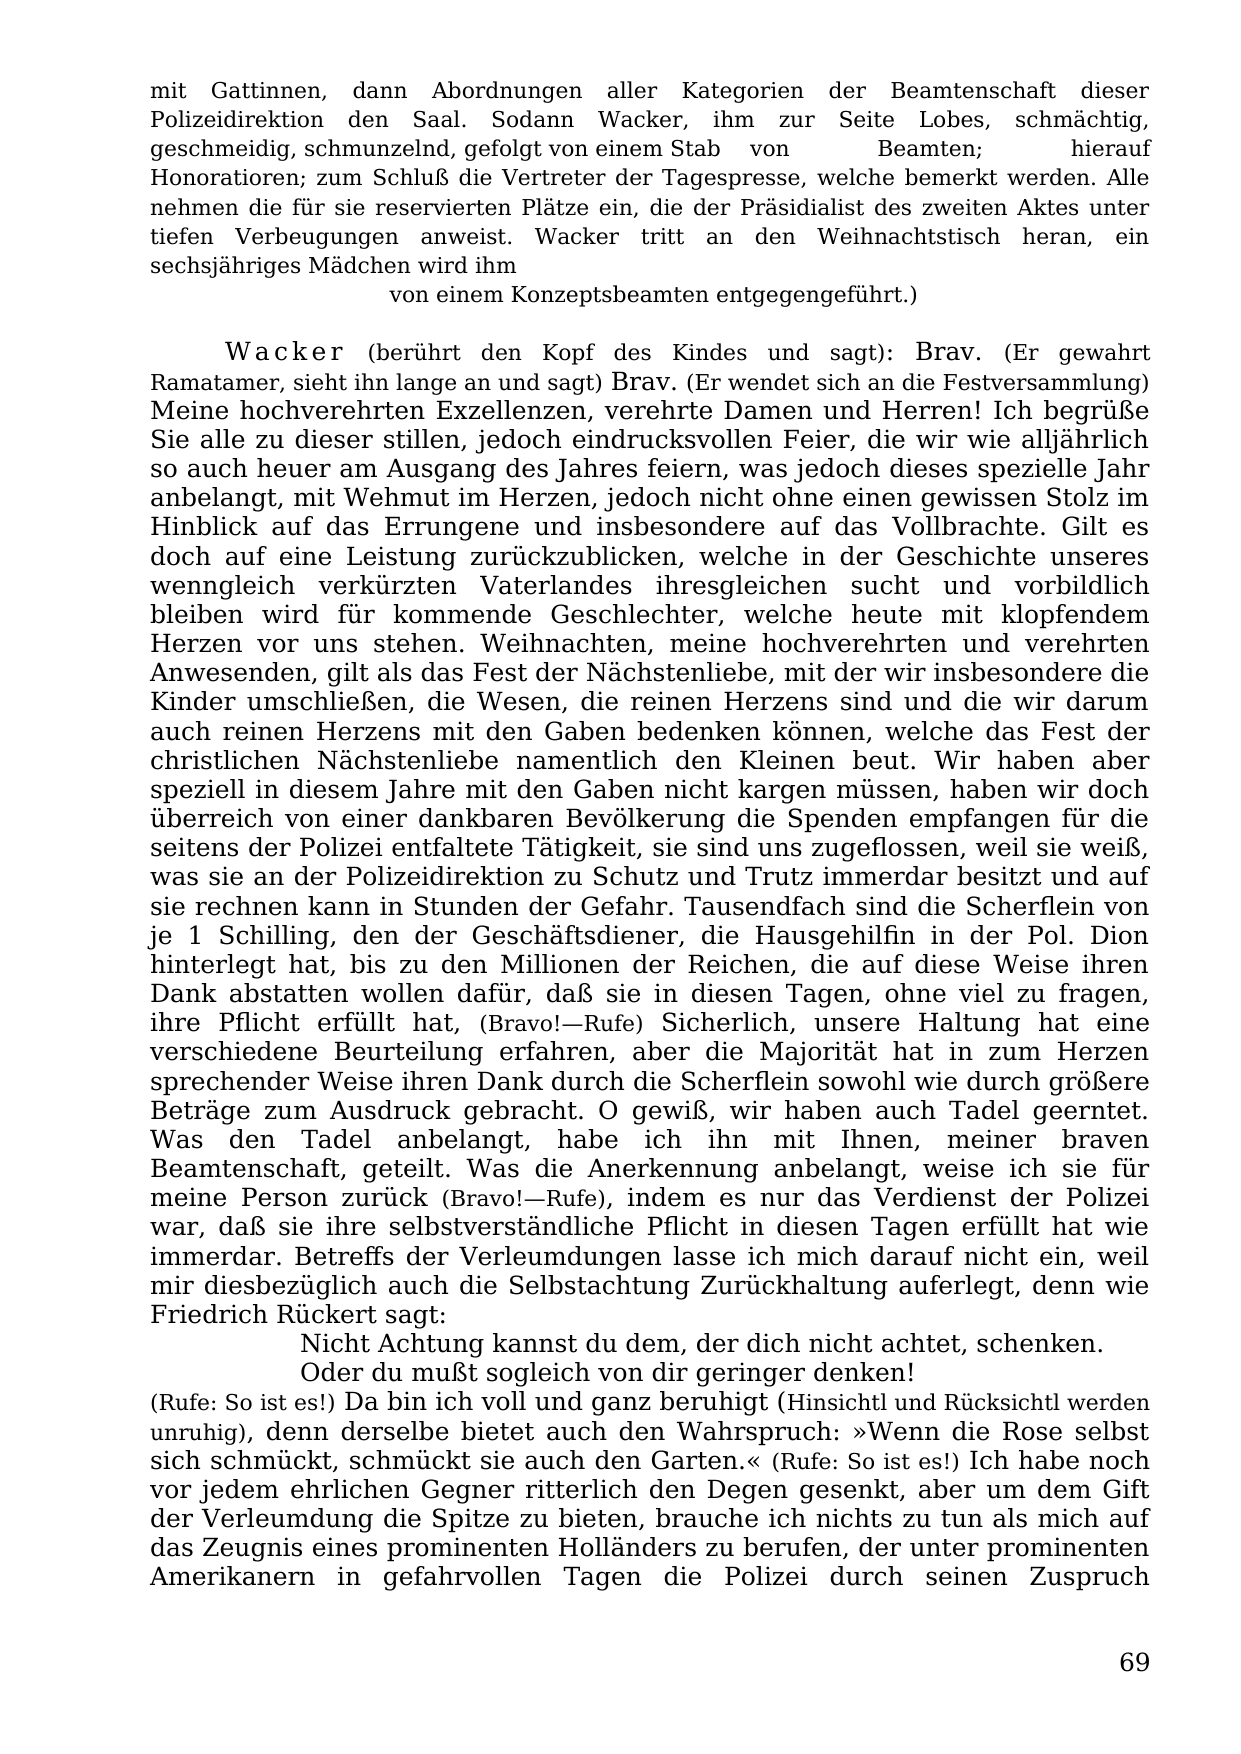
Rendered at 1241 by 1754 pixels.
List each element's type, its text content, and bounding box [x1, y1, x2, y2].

text von einem Konzeptsbeamten entgegengeführt.) [150, 278, 1151, 308]
text Oder du mußt sogleich von dir geringer denken! [300, 1358, 1151, 1387]
text Wacker (berührt den Kopf des Kindes und sagt): Brav. (Er gewahrt Ramatamer, sieht ihn lange an und sagt) Brav. (Er wendet sich an die Festversammlung) Meine hochverehrten Exzellenzen, verehrte Damen und Herren! Ich begrüße Sie alle zu dieser stillen, jedoch eindrucksvollen Feier, die wir wie alljährlich so auch heuer am Ausgang des Jahres feiern, was jedoch dieses spezielle Jahr anbelangt, mit Wehmut im Herzen, jedoch nicht ohne einen gewissen Stolz im Hinblick auf das Errungene und insbesondere auf das Vollbrachte. Gilt es doch auf eine Leistung zurückzublicken, welche in der Geschichte unseres wenngleich verkürzten Vaterlandes ihresgleichen sucht und vorbildlich bleiben wird für kommende Geschlechter, welche heute mit klopfendem Herzen vor uns stehen. Weihnachten, meine hochverehrten und verehrten Anwesenden, gilt als das Fest der Nächstenliebe, mit der wir insbesondere die Kinder umschließen, die Wesen, die reinen Herzens sind und die wir darum auch reinen Herzens mit den Gaben bedenken können, welche das Fest der christlichen Nächstenliebe namentlich den Kleinen beut. Wir haben aber speziell in diesem Jahre mit den Gaben nicht kargen müssen, haben wir doch überreich von einer dankbaren Bevölkerung die Spenden empfangen für die seitens der Polizei entfaltete Tätigkeit, sie sind uns zugeflossen, weil sie weiß, was sie an der Polizeidirektion zu Schutz und Trutz immerdar besitzt und auf sie rechnen kann in Stunden der Gefahr. Tausendfach sind die Scherflein von je 1 Schilling, den der Geschäftsdiener, die Hausgehilfin in der Pol. Dion hinterlegt hat, bis zu den Millionen der Reichen, die auf diese Weise ihren Dank abstatten wollen dafür, daß sie in diesen Tagen, ohne viel zu fragen, ihre Pflicht erfüllt hat, (Bravo!—Rufe) Sicherlich, unsere Haltung hat eine verschiedene Beurteilung erfahren, aber die Majorität hat in zum Herzen sprechender Weise ihren Dank durch die Scherflein sowohl wie durch größere Beträge zum Ausdruck gebracht. O gewiß, wir haben auch Tadel geerntet. Was den Tadel anbelangt, habe ich ihn mit Ihnen, meiner braven Beamtenschaft, geteilt. Was die Anerkennung anbelangt, weise ich sie für meine Person zurück (Bravo!—Rufe), indem es nur das Verdienst der Polizei war, daß sie ihre selbstverständliche Pflicht in diesen Tagen erfüllt hat wie immerdar. Betreffs der Verleumdungen lasse ich mich darauf nicht ein, weil mir diesbezüglich auch die Selbstachtung Zurückhaltung auferlegt, denn wie Friedrich Rückert sagt: [150, 337, 1151, 1329]
text mit Gattinnen, dann Abordnungen aller Kategorien der Beamtenschaft dieser Polizeidirektion den Saal. Sodann Wacker, ihm zur Seite Lobes, schmächtig, geschmeidig, schmunzelnd, gefolgt von einem Stab von Beamten; hierauf Honoratioren; zum Schluß die Vertreter der Tagespresse, welche bemerkt werden. Alle nehmen die für sie reservierten Plätze ein, die der Präsidialist des zweiten Aktes unter tiefen Verbeugungen anweist. Wacker tritt an den Weihnachtstisch heran, ein sechsjähriges Mädchen wird ihm [150, 75, 1151, 278]
text (Rufe: So ist es!) Da bin ich voll und ganz beruhigt (Hinsichtl und Rücksichtl werden unruhig), denn derselbe bietet auch den Wahrspruch: »Wenn die Rose selbst sich schmückt, schmückt sie auch den Garten.« (Rufe: So ist es!) Ich habe noch vor jedem ehrlichen Gegner ritterlich den Degen gesenkt, aber um dem Gift der Verleumdung die Spitze zu bieten, brauche ich nichts zu tun als mich auf das Zeugnis eines prominenten Holländers zu berufen, der unter prominenten Amerikanern in gefahrvollen Tagen die Polizei durch seinen Zuspruch [150, 1387, 1151, 1592]
text Nicht Achtung kannst du dem, der dich nicht achtet, schenken. [300, 1329, 1151, 1358]
